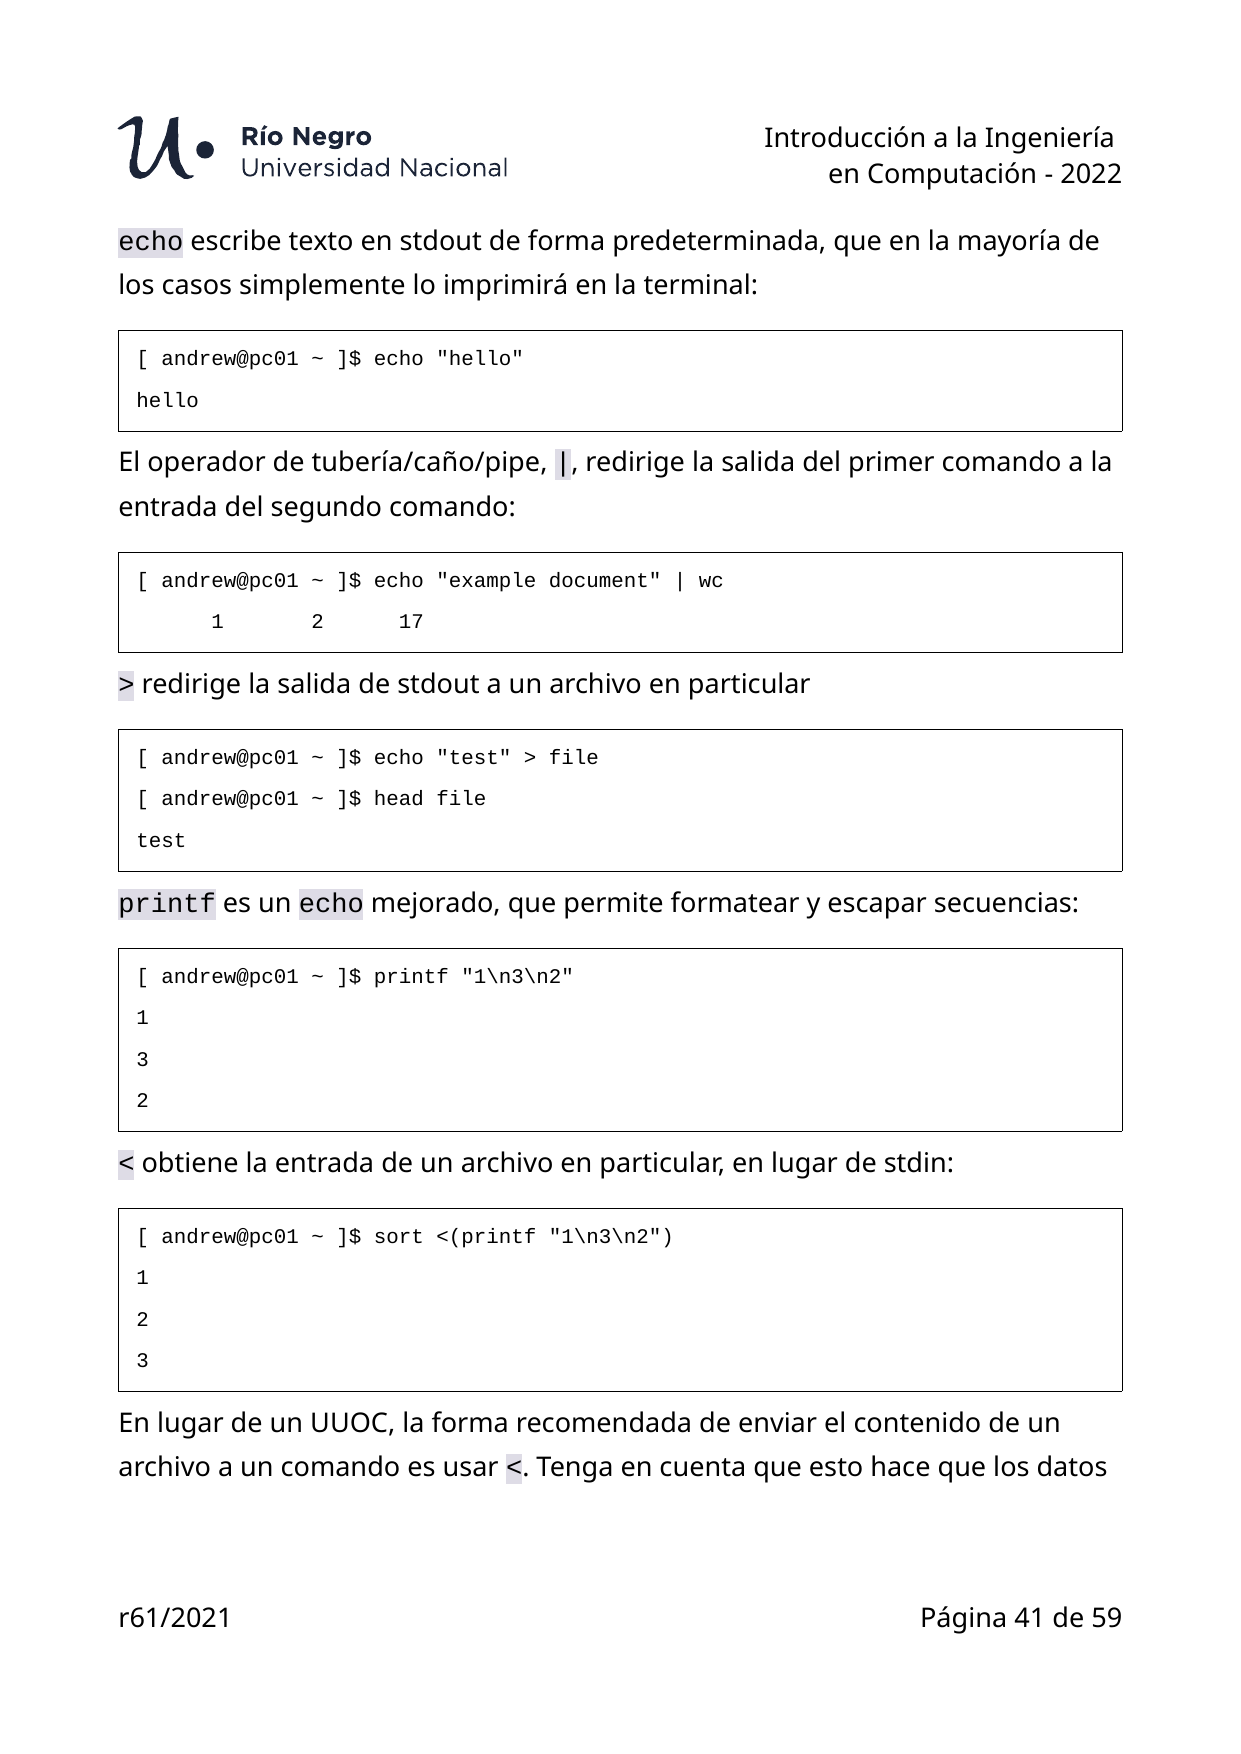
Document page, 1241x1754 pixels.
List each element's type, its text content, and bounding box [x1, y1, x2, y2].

text echo escribe texto en stdout de forma predeterminada, que en la mayoría de los casos simplemente lo imprimirá en la terminal: [118, 221, 1122, 303]
text hello [119, 372, 1122, 431]
text 3 [119, 1031, 1122, 1072]
text [ andrew@pc01 ~ ]$ head file [119, 771, 1122, 812]
text En lugar de un UUOC, la forma recomendada de enviar el contenido de un archivo a un comando es usar <. Tenga en cuenta que esto hace que los datos [118, 1403, 1122, 1484]
text 2 [119, 1291, 1122, 1332]
text [ andrew@pc01 ~ ]$ echo "hello" [119, 331, 1122, 372]
text 2 [119, 1072, 1122, 1131]
text 3 [119, 1332, 1122, 1391]
text test [119, 812, 1122, 871]
text 1 [119, 1249, 1122, 1291]
text printf es un echo mejorado, que permite formatear y escapar secuencias: [118, 883, 1122, 920]
text < obtiene la entrada de un archivo en particular, en lugar de stdin: [118, 1143, 1122, 1180]
text [ andrew@pc01 ~ ]$ echo "example document" | wc [119, 553, 1122, 593]
text > redirige la salida de stdout a un archivo en particular [118, 664, 1122, 701]
text [ andrew@pc01 ~ ]$ printf "1\n3\n2" [119, 949, 1122, 989]
text El operador de tubería/caño/pipe, |, redirige la salida del primer comando a la entrada del segundo comando: [118, 443, 1122, 524]
text 1 [119, 989, 1122, 1031]
text [ andrew@pc01 ~ ]$ echo "test" > file [119, 730, 1122, 771]
text [ andrew@pc01 ~ ]$ sort <(printf "1\n3\n2") [119, 1209, 1122, 1249]
text 1 2 17 [119, 593, 1122, 652]
